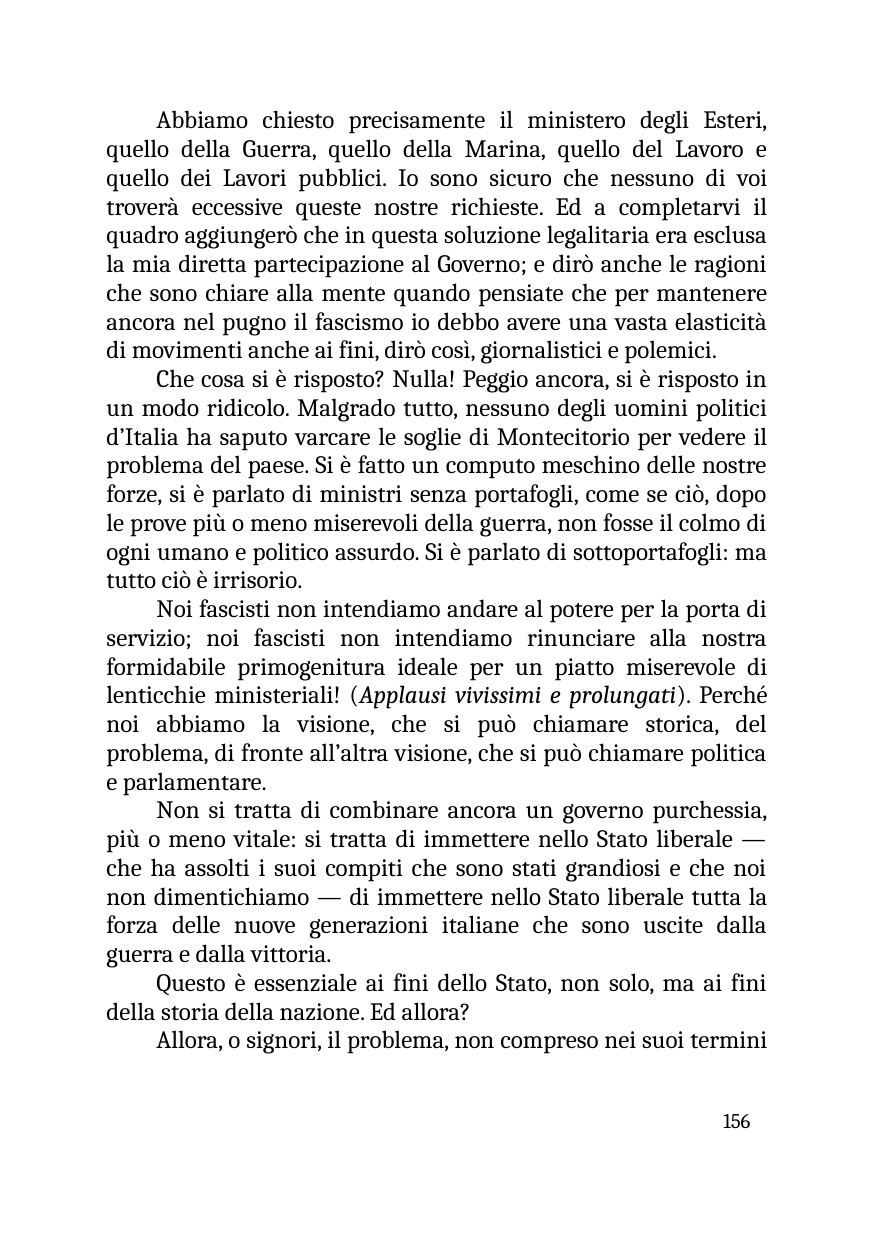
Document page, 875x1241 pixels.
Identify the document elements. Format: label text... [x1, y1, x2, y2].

text Noi fascisti non intendiamo andare al potere per la porta di servizio; noi fascisti non intendiamo rinunciare alla nostra formidabile primogenitura ideale per un piatto miserevole di lenticchie ministeriali! (Applausi vivissimi e prolungati). Perché noi abbiamo la visione, che si può chiamare storica, del problema, di fronte all’altra visione, che si può chiamare politica e parlamentare. [106, 595, 768, 796]
text Che cosa si è risposto? Nulla! Peggio ancora, si è risposto in un modo ridicolo. Malgrado tutto, nessuno degli uomini politici d’Italia ha saputo varcare le soglie di Montecitorio per vedere il problema del paese. Si è fatto un computo meschino delle nostre forze, si è parlato di ministri senza portafogli, come se ciò, dopo le prove più o meno miserevoli della guerra, non fosse il colmo di ogni umano e politico assurdo. Si è parlato di sottoportafogli: ma tutto ciò è irrisorio. [106, 365, 768, 595]
text Non si tratta di combinare ancora un governo purchessia, più o meno vitale: si tratta di immettere nello Stato liberale — che ha assolti i suoi compiti che sono stati grandiosi e che noi non dimentichiamo — di immettere nello Stato liberale tutta la forza delle nuove generazioni italiane che sono uscite dalla guerra e dalla vittoria. [106, 796, 768, 969]
text Allora, o signori, il problema, non compreso nei suoi termini [106, 1026, 768, 1055]
text Questo è essenziale ai fini dello Stato, non solo, ma ai fini della storia della nazione. Ed allora? [106, 969, 768, 1026]
text Abbiamo chiesto precisamente il ministero degli Esteri, quello della Guerra, quello della Marina, quello del Lavoro e quello dei Lavori pubblici. Io sono sicuro che nessuno di voi troverà eccessive queste nostre richieste. Ed a completarvi il quadro aggiungerò che in questa soluzione legalitaria era esclusa la mia diretta partecipazione al Governo; e dirò anche le ragioni che sono chiare alla mente quando pensiate che per mantenere ancora nel pugno il fascismo io debbo avere una vasta elasticità di movimenti anche ai fini, dirò così, giornalistici e polemici. [106, 106, 768, 365]
